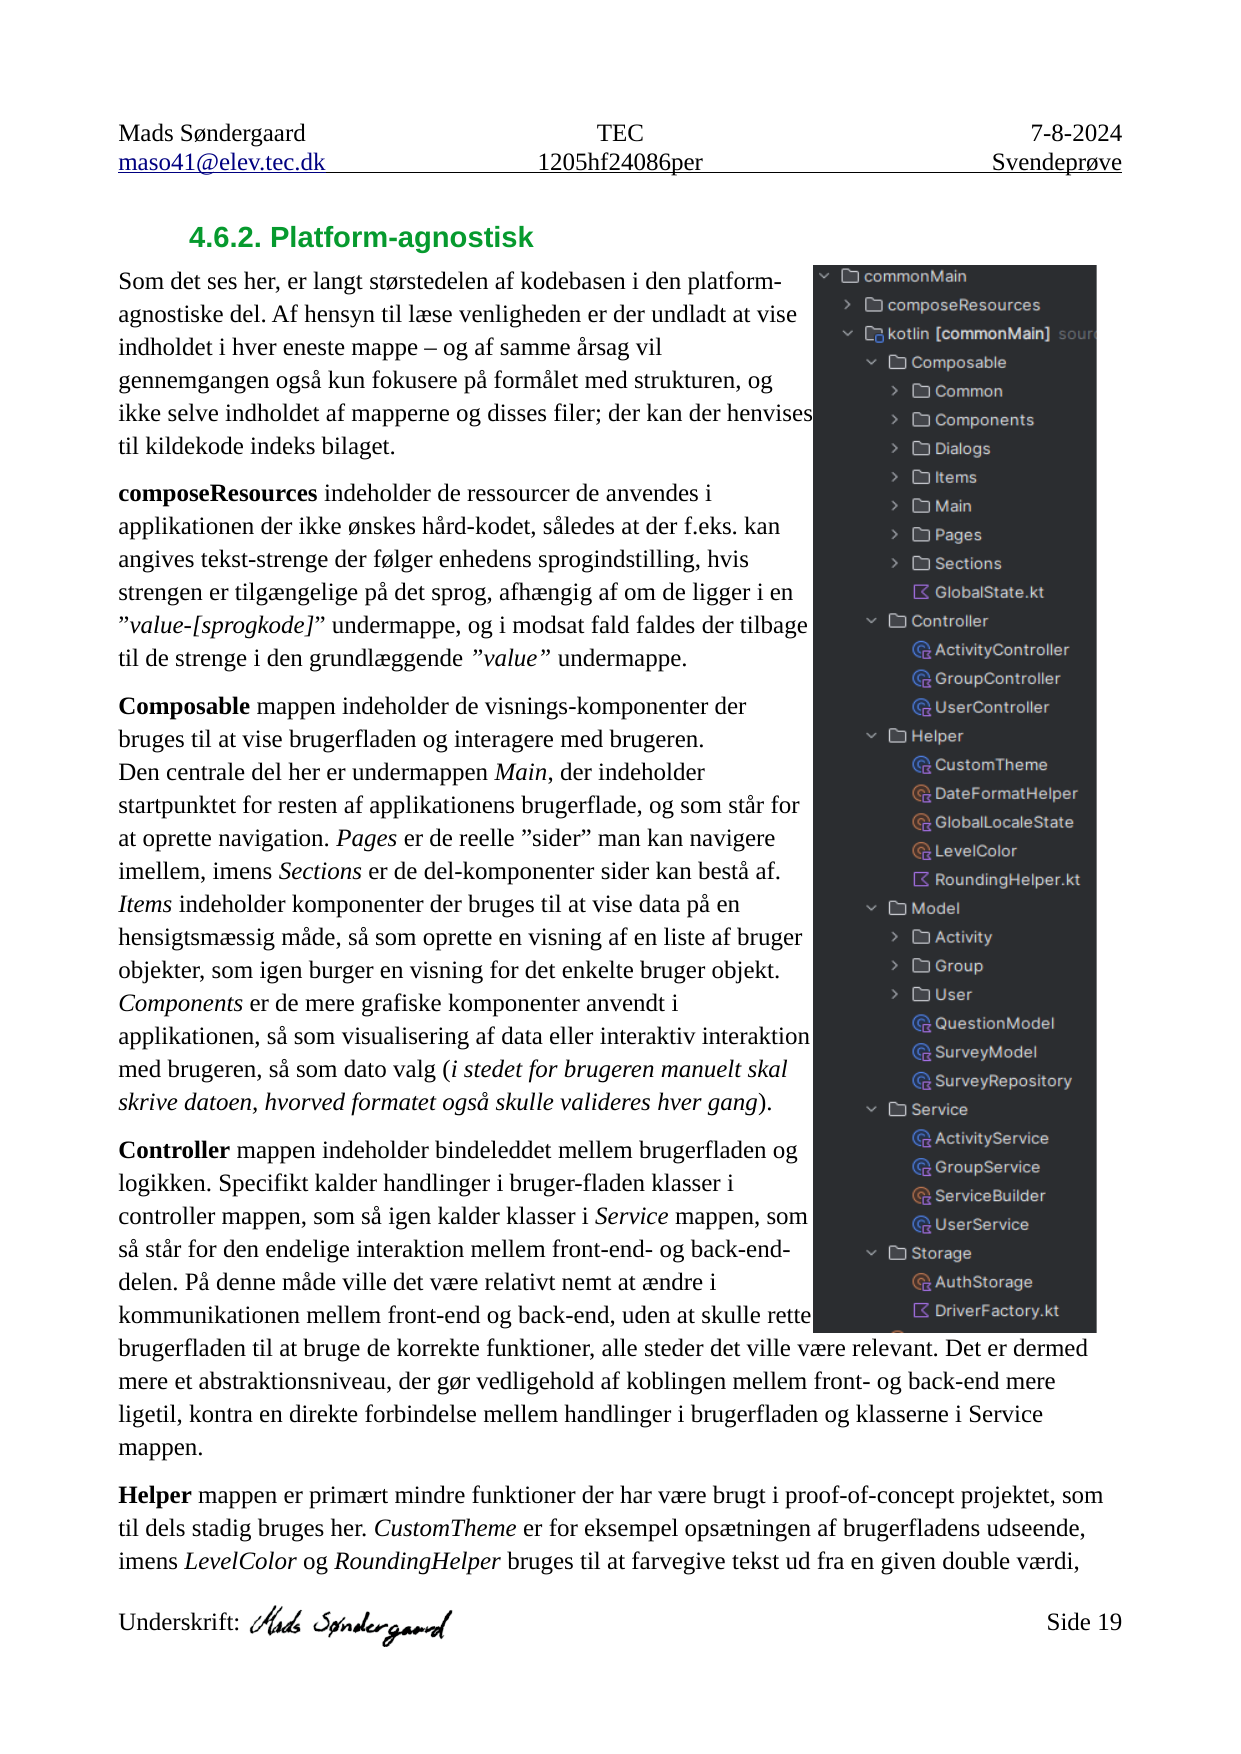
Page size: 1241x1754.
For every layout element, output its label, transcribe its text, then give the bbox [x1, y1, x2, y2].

picture [813, 265, 1097, 1333]
text Helper mappen er primært mindre funktioner der har være brugt i proof-of-concept projektet, som til dels stadig bruges her. CustomTheme er for eksempel opsætningen af brugerfladens udseende, imens LevelColor og RoundingHelper bruges til at farvegive tekst ud fra en given double værdi, [118, 1480, 1122, 1574]
subtitle 4.6.2. Platform-agnostisk [118, 220, 1122, 253]
picture [244, 1600, 458, 1647]
text Composable mappen indeholder de visnings-komponenter der bruges til at vise brugerfladen og interagere med brugeren. Den centrale del her er undermappen Main, der indeholder startpunktet for resten af applikationens brugerflade, og som står for at oprette navigation. Pages er de reelle ”sider” man kan navigere imellem, imens Sections er de del-komponenter sider kan bestå af. Items indeholder komponenter der bruges til at vise data på en hensigtsmæssig måde, så som oprette en visning af en liste af bruger objekter, som igen burger en visning for det enkelte bruger objekt. Components er de mere grafiske komponenter anvendt i applikationen, så som visualisering af data eller interaktiv interaktion med brugeren, så som dato valg (i stedet for brugeren manuelt skal skrive datoen, hvorved formatet også skulle valideres hver gang). [118, 691, 813, 1116]
text Controller mappen indeholder bindeleddet mellem brugerfladen og logikken. Specifikt kalder handlinger i bruger-fladen klasser i controller mappen, som så igen kalder klasser i Service mappen, som så står for den endelige interaktion mellem front-end- og back-end-delen. På denne måde ville det være relativt nemt at ændre i kommunikationen mellem front-end og back-end, uden at skulle rette brugerfladen til at bruge de korrekte funktioner, alle steder det ville være relevant. Det er dermed mere et abstraktionsniveau, der gør vedligehold af koblingen mellem front- og back-end mere ligetil, kontra en direkte forbindelse mellem handlinger i brugerfladen og klasserne i Service mappen. [118, 1135, 1122, 1461]
text composeResources indeholder de ressourcer de anvendes i applikationen der ikke ønskes hård-kodet, således at der f.eks. kan angives tekst-strenge der følger enhedens sprogindstilling, hvis strengen er tilgængelige på det sprog, afhængig af om de ligger i en ”value-[sprogkode]” undermappe, og i modsat fald faldes der tilbage til de strenge i den grundlæggende ”value” undermappe. [118, 478, 813, 672]
text Som det ses her, er langt størstedelen af kodebasen i den platform-agnostiske del. Af hensyn til læse venligheden er der undladt at vise indholdet i hver eneste mappe – og af samme årsag vil gennemgangen også kun fokusere på formålet med strukturen, og ikke selve indholdet af mapperne og disses filer; der kan der henvises til kildekode indeks bilaget. [118, 266, 813, 459]
